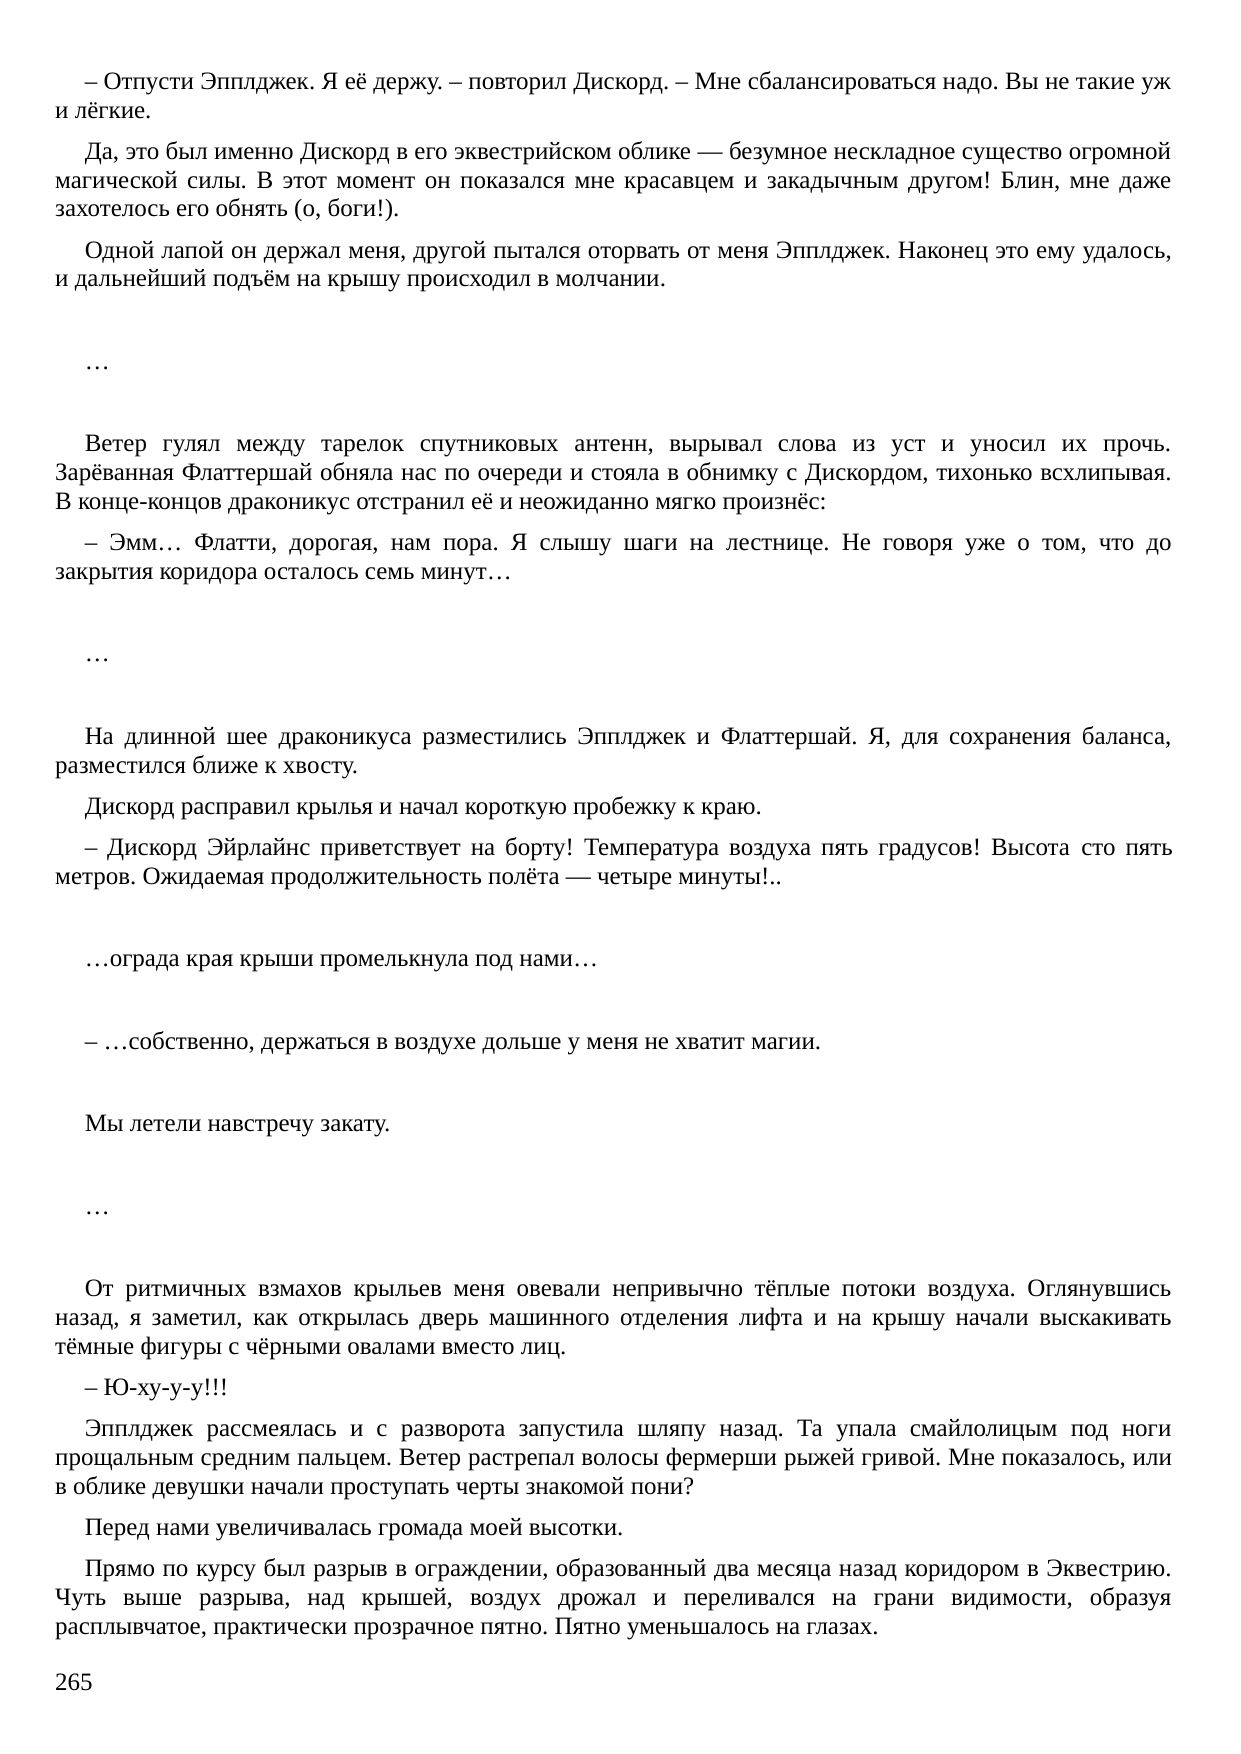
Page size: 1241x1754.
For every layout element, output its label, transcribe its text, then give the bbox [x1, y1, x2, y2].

text Мы летели навстречу закату. [55, 1108, 1173, 1137]
text …ограда края крыши промелькнула под нами… [55, 943, 1173, 972]
text Перед нами увеличивалась громада моей высотки. [55, 1512, 1173, 1541]
text Прямо по курсу был разрыв в ограждении, образованный два месяца назад коридором в Эквестрию. Чуть выше разрыва, над крышей, воздух дрожал и переливался на грани видимости, образуя расплывчатое, практически прозрачное пятно. Пятно уменьшалось на глазах. [55, 1553, 1173, 1640]
text Да, это был именно Дискорд в его эквестрийском облике — безумное нескладное существо огромной магической силы. В этот момент он показался мне красавцем и закадычным другом! Блин, мне даже захотелось его обнять (о, боги!). [55, 136, 1173, 222]
text … [55, 1191, 1173, 1220]
text – Дискорд Эйрлайнс приветствует на борту! Температура воздуха пять градусов! Высота сто пять метров. Ожидаемая продолжительность полёта — четыре минуты!.. [55, 832, 1173, 890]
text На длинной шее драконикуса разместились Эпплджек и Флаттершай. Я, для сохранения баланса, разместился ближе к хвосту. [55, 721, 1173, 778]
text … [55, 346, 1173, 375]
text Дискорд расправил крылья и начал короткую пробежку к краю. [55, 791, 1173, 820]
text – …собственно, держаться в воздухе дольше у меня не хватит магии. [55, 1026, 1173, 1055]
text – Ю-ху-у-у!!! [55, 1372, 1173, 1401]
text Эпплджек рассмеялась и с разворота запустила шляпу назад. Та упала смайлолицым под ноги прощальным средним пальцем. Ветер растрепал волосы фермерши рыжей гривой. Мне показалось, или в облике девушки начали проступать черты знакомой пони? [55, 1413, 1173, 1500]
text … [55, 638, 1173, 667]
text Одной лапой он держал меня, другой пытался оторвать от меня Эпплджек. Наконец это ему удалось, и дальнейший подъём на крышу происходил в молчании. [55, 235, 1173, 292]
text – Эмм… Флатти, дорогая, нам пора. Я слышу шаги на лестнице. Не говоря уже о том, что до закрытия коридора осталось семь минут… [55, 527, 1173, 585]
text Ветер гулял между тарелок спутниковых антенн, вырывал слова из уст и уносил их прочь. Зарёванная Флаттершай обняла нас по очереди и стояла в обнимку с Дискордом, тихонько всхлипывая. В конце-концов драконикус отстранил её и неожиданно мягко произнёс: [55, 428, 1173, 515]
text – Отпусти Эпплджек. Я её держу. – повторил Дискорд. – Мне сбалансироваться надо. Вы не такие уж и лёгкие. [55, 66, 1173, 123]
text От ритмичных взмахов крыльев меня овевали непривычно тёплые потоки воздуха. Оглянувшись назад, я заметил, как открылась дверь машинного отделения лифта и на крышу начали выскакивать тёмные фигуры с чёрными овалами вместо лиц. [55, 1273, 1173, 1360]
